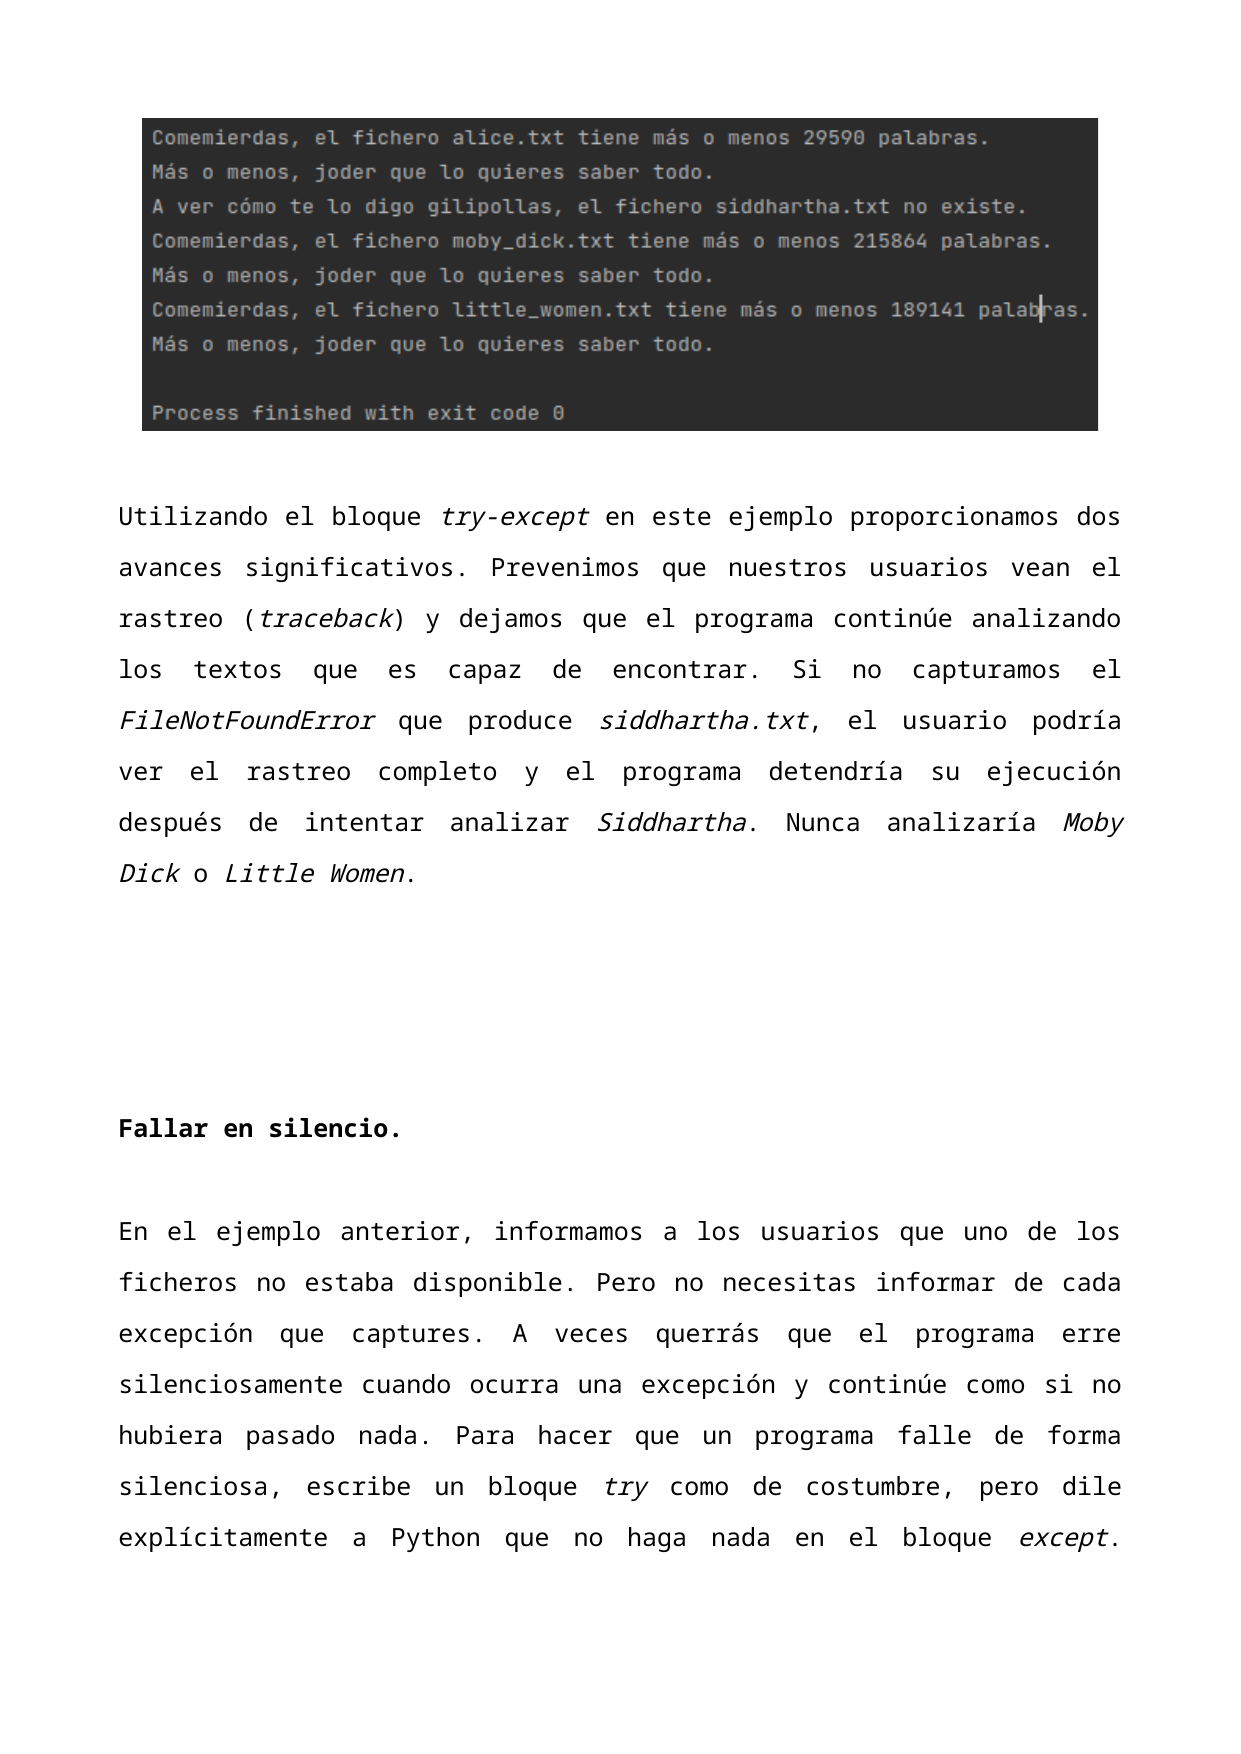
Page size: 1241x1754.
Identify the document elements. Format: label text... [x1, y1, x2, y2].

text En el ejemplo anterior, informamos a los usuarios que uno de los ficheros no estaba disponible. Pero no necesitas informar de cada excepción que captures. A veces querrás que el programa erre silenciosamente cuando ocurra una excepción y continúe como si no hubiera pasado nada. Para hacer que un programa falle de forma silenciosa, escribe un bloque try como de costumbre, pero dile explícitamente a Python que no haga nada en el bloque except. [118, 1213, 1122, 1553]
text Utilizando el bloque try-except en este ejemplo proporcionamos dos avances significativos. Prevenimos que nuestros usuarios vean el rastreo (traceback) y dejamos que el programa continúe analizando los textos que es capaz de encontrar. Si no capturamos el FileNotFoundError que produce siddhartha.txt, el usuario podría ver el rastreo completo y el programa detendría su ejecución después de intentar analizar Siddhartha. Nunca analizaría Moby Dick o Little Women. [118, 499, 1122, 890]
picture [142, 118, 1099, 431]
text Fallar en silencio. [118, 1111, 1122, 1145]
